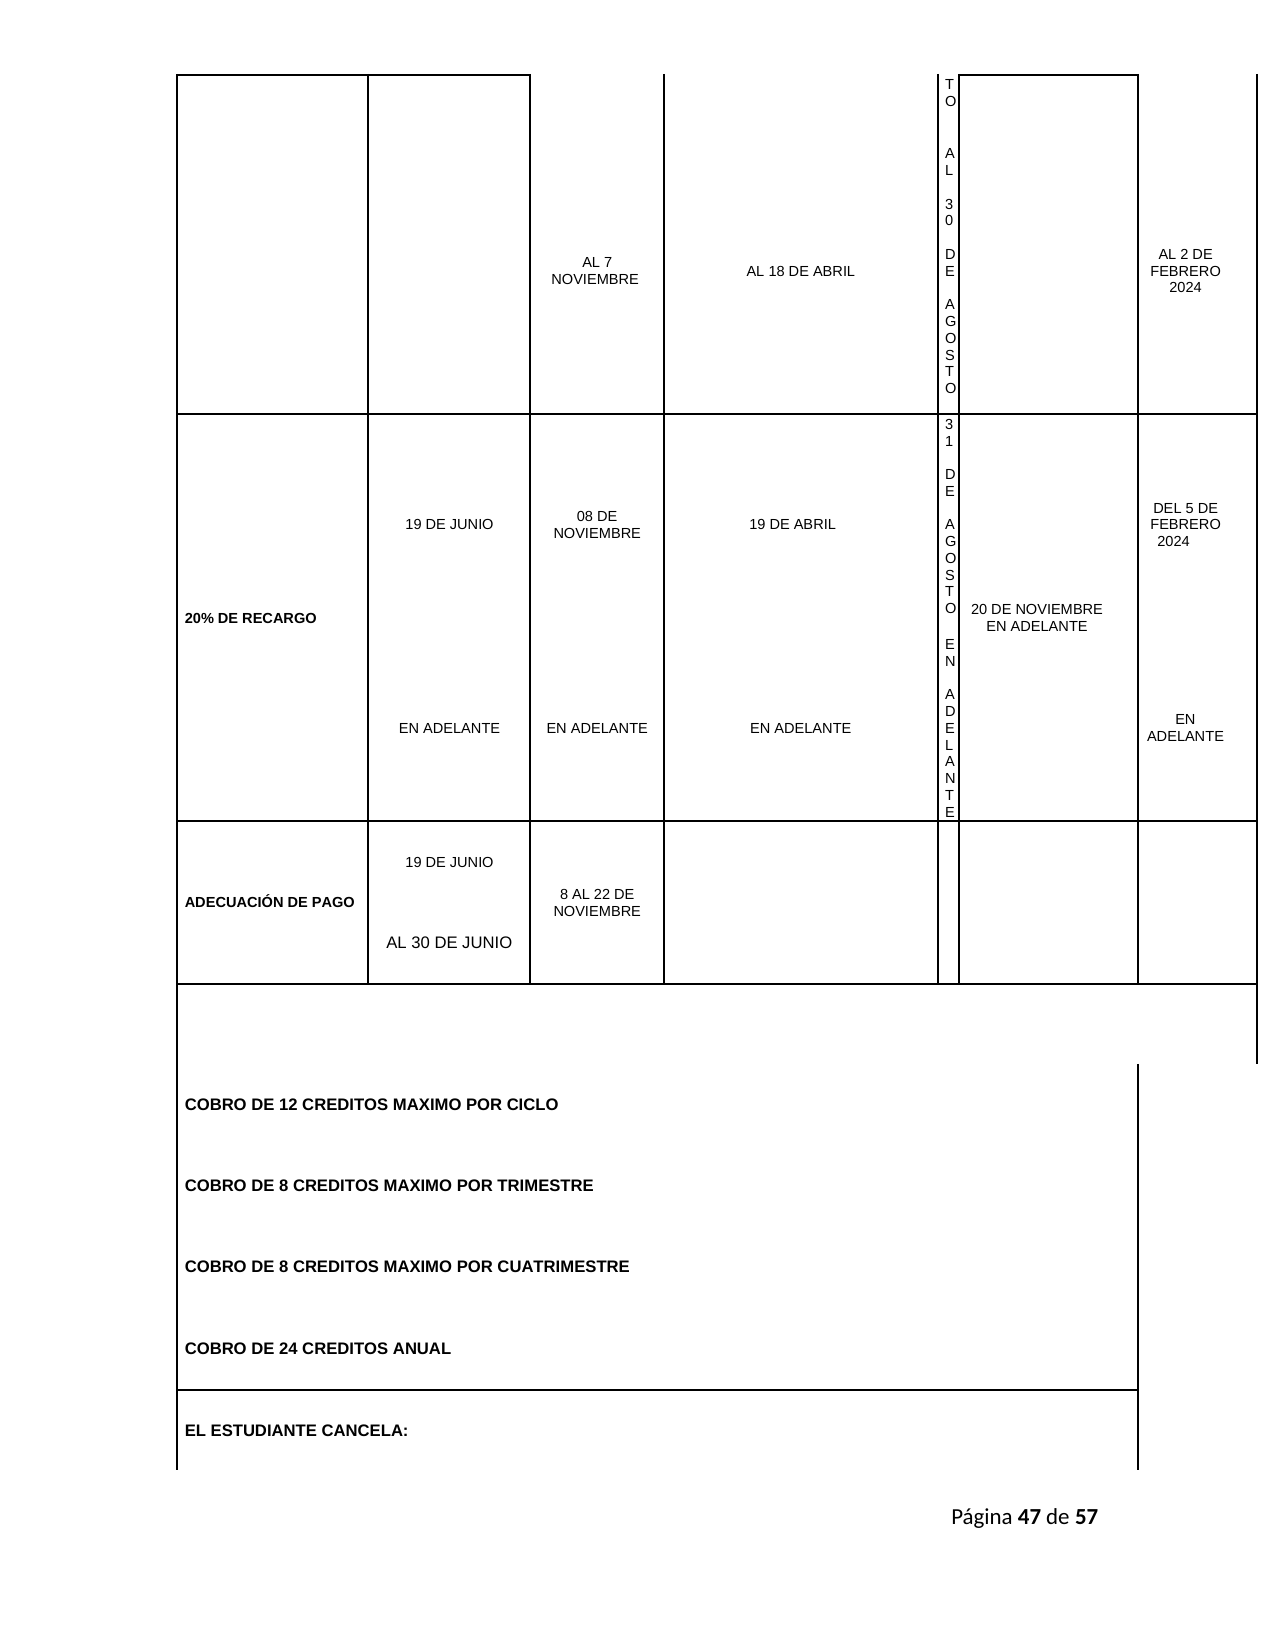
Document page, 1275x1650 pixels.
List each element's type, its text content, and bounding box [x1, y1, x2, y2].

table_cell 20 DE NOVIEMBRE EN ADELANTE [960, 415, 1137, 820]
table_cell [1258, 983, 1275, 1064]
table_cell EN ADELANTE [369, 634, 529, 820]
table_cell [1017, 1226, 1137, 1307]
table_cell [664, 985, 938, 1064]
table_cell 19 DE JUNIO [369, 415, 529, 633]
table_cell 31 DE AGOSTO [939, 415, 958, 633]
table_cell [1017, 1308, 1137, 1389]
table_cell [1257, 1389, 1275, 1470]
table_cell [1139, 1064, 1257, 1145]
table_cell [1258, 901, 1275, 982]
table_cell [959, 985, 1138, 1064]
table_cell [665, 74, 937, 126]
table_cell 20% DE RECARGO [178, 415, 367, 820]
table_cell COBRO DE 8 CREDITOS MAXIMO POR CUATRIMESTRE [178, 1226, 1017, 1307]
table_cell [1258, 126, 1275, 413]
table_cell [1139, 822, 1256, 982]
table_cell [178, 76, 367, 413]
table_cell 8 AL 22 DE NOVIEMBRE [531, 822, 663, 982]
table_cell COBRO DE 12 CREDITOS MAXIMO POR CICLO [178, 1064, 1017, 1145]
table_cell [178, 985, 368, 1064]
table_cell [1257, 1064, 1275, 1145]
table_cell TO [939, 74, 958, 126]
table_cell AL 7 NOVIEMBRE [531, 126, 663, 413]
table_cell [1139, 1308, 1257, 1389]
table_cell EN ADELANTE [939, 634, 958, 820]
table_cell [368, 985, 530, 1064]
table_cell [1138, 985, 1256, 1064]
table_cell AL 18 DE ABRIL [665, 126, 937, 413]
table_cell [530, 985, 664, 1064]
table_cell [531, 74, 663, 126]
table_cell 19 DE JUNIO [369, 822, 529, 901]
table_cell [1258, 413, 1275, 633]
table_cell [1017, 1064, 1137, 1145]
table_cell [1139, 1145, 1257, 1226]
table_cell COBRO DE 24 CREDITOS ANUAL [178, 1308, 1017, 1389]
table_cell EN ADELANTE [531, 634, 663, 820]
table_cell [1258, 634, 1275, 820]
table_cell [1258, 820, 1275, 901]
table_cell [1139, 74, 1256, 126]
table_cell [1257, 1308, 1275, 1389]
table_cell [939, 822, 958, 982]
table_cell [1257, 1226, 1275, 1307]
table_cell EN ADELANTE [1139, 634, 1256, 820]
table_cell [1017, 1145, 1137, 1226]
table_cell COBRO DE 8 CREDITOS MAXIMO POR TRIMESTRE [178, 1145, 1017, 1226]
table_cell 08 DE NOVIEMBRE [531, 415, 663, 633]
table_cell ADECUACIÓN DE PAGO [178, 822, 367, 982]
table_cell [1258, 74, 1275, 126]
table_cell EL ESTUDIANTE CANCELA: [178, 1391, 1017, 1470]
table_cell [1017, 1391, 1137, 1470]
table_cell [938, 985, 959, 1064]
table_cell AL 30 DE AGOSTO [939, 126, 958, 413]
table_cell [1139, 1389, 1257, 1470]
table_cell AL 2 DE FEBRERO 2024 [1139, 126, 1256, 413]
table_cell EN ADELANTE [665, 634, 937, 820]
table_cell [665, 822, 937, 982]
table_cell [1257, 1145, 1275, 1226]
table_cell AL 30 DE JUNIO [369, 901, 529, 982]
table_cell [1139, 1226, 1257, 1307]
table_cell DEL 5 DE FEBRERO 2024 [1139, 415, 1256, 633]
table_cell [960, 822, 1137, 982]
table_cell [369, 76, 529, 413]
table_cell 19 DE ABRIL [665, 415, 937, 633]
table_cell [960, 76, 1137, 413]
